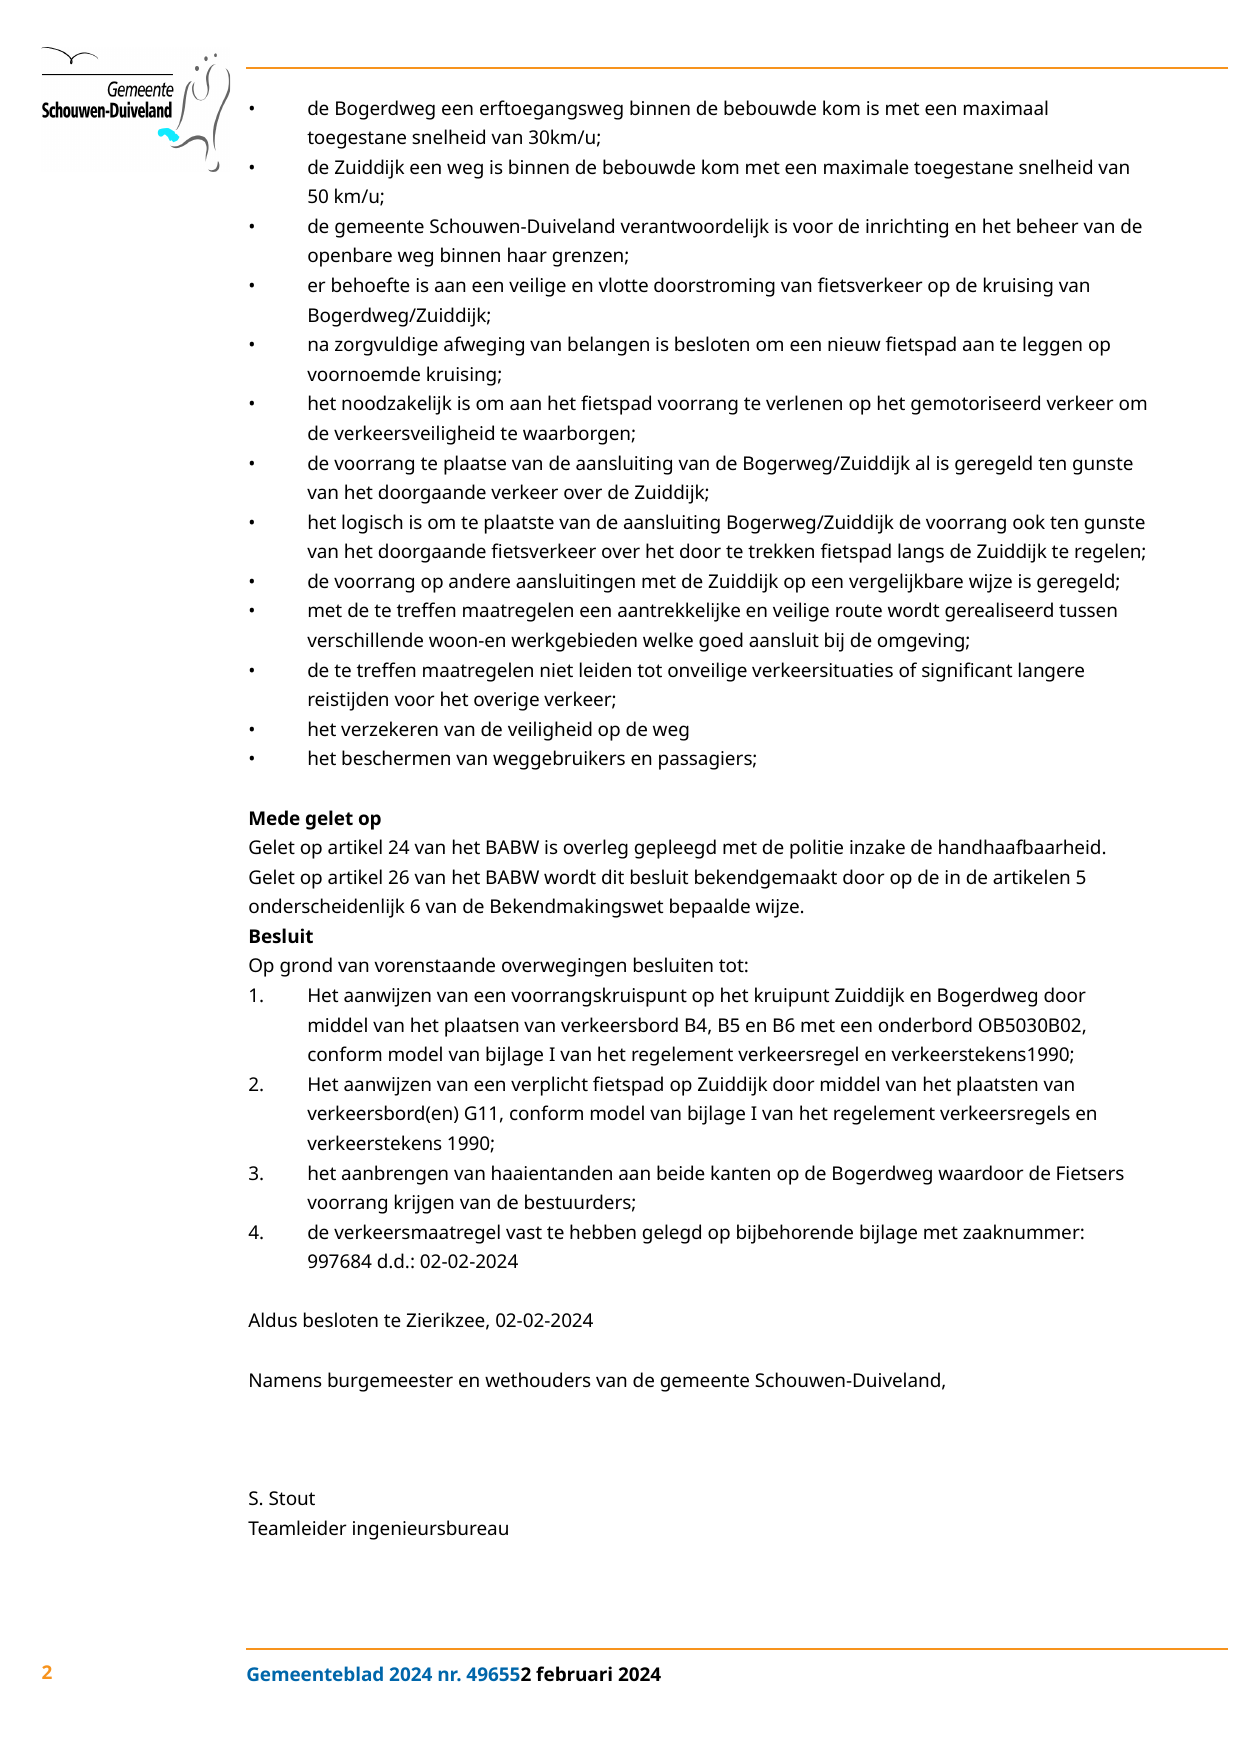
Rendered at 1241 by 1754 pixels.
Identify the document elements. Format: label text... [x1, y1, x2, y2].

list na zorgvuldige afweging van belangen is besloten om een nieuw fietspad aan te leggen op voornoemde kruising; [248, 331, 1152, 387]
list de Zuiddijk een weg is binnen de bebouwde kom met een maximale toegestane snelheid van 50 km/u; [248, 154, 1152, 209]
text Op grond van vorenstaande overwegingen besluiten tot: [248, 953, 1152, 978]
list Het aanwijzen van een voorrangskruispunt op het kruipunt Zuiddijk en Bogerdweg door middel van het plaatsen van verkeersbord B4, B5 en B6 met een onderbord OB5030B02, conform model van bijlage I van het regelement verkeersregel en verkeerstekens1990; [248, 982, 1152, 1067]
list het logisch is om te plaatste van de aansluiting Bogerweg/Zuiddijk de voorrang ook ten gunste van het doorgaande fietsverkeer over het door te trekken fietspad langs de Zuiddijk te regelen; [248, 509, 1152, 564]
list de verkeersmaatregel vast te hebben gelegd op bijbehorende bijlage met zaaknummer: 997684 d.d.: 02-02-2024 [248, 1219, 1152, 1274]
list de voorrang te plaatse van de aansluiting van de Bogerweg/Zuiddijk al is geregeld ten gunste van het doorgaande verkeer over de Zuiddijk; [248, 450, 1152, 505]
list de Bogerdweg een erftoegangsweg binnen de bebouwde kom is met een maximaal toegestane snelheid van 30km/u; [248, 95, 1152, 150]
list met de te treffen maatregelen een aantrekkelijke en veilige route wordt gerealiseerd tussen verschillende woon-en werkgebieden welke goed aansluit bij de omgeving; [248, 598, 1152, 653]
text Besluit [248, 923, 1152, 949]
list de voorrang op andere aansluitingen met de Zuiddijk op een vergelijkbare wijze is geregeld; [248, 568, 1152, 594]
list het aanbrengen van haaientanden aan beide kanten op de Bogerdweg waardoor de Fietsers voorrang krijgen van de bestuurders; [248, 1160, 1152, 1215]
text Gelet op artikel 26 van het BABW wordt dit besluit bekendgemaakt door op de in de artikelen 5 onderscheidenlijk 6 van de Bekendmakingswet bepaalde wijze. [248, 864, 1152, 919]
list de gemeente Schouwen-Duiveland verantwoordelijk is voor de inrichting en het beheer van de openbare weg binnen haar grenzen; [248, 213, 1152, 268]
text Namens burgemeester en wethouders van de gemeente Schouwen-Duiveland, [248, 1367, 1152, 1393]
list de te treffen maatregelen niet leiden tot onveilige verkeersituaties of significant langere reistijden voor het overige verkeer; [248, 657, 1152, 712]
list het noodzakelijk is om aan het fietspad voorrang te verlenen op het gemotoriseerd verkeer om de verkeersveiligheid te waarborgen; [248, 391, 1152, 446]
list er behoefte is aan een veilige en vlotte doorstroming van fietsverkeer op de kruising van Bogerdweg/Zuiddijk; [248, 272, 1152, 328]
list het beschermen van weggebruikers en passagiers; [248, 746, 1152, 771]
text Gelet op artikel 24 van het BABW is overleg gepleegd met de politie inzake de handhaafbaarheid. [248, 834, 1152, 860]
text Aldus besloten te Zierikzee, 02-02-2024 [248, 1308, 1152, 1333]
list Het aanwijzen van een verplicht fietspad op Zuiddijk door middel van het plaatsten van verkeersbord(en) G11, conform model van bijlage I van het regelement verkeersregels en verkeerstekens 1990; [248, 1071, 1152, 1156]
text Teamleider ingenieursbureau [248, 1515, 1152, 1541]
text S. Stout [248, 1485, 1152, 1511]
picture [41, 47, 231, 172]
text Mede gelet op [248, 805, 1152, 831]
list het verzekeren van de veiligheid op de weg [248, 716, 1152, 742]
